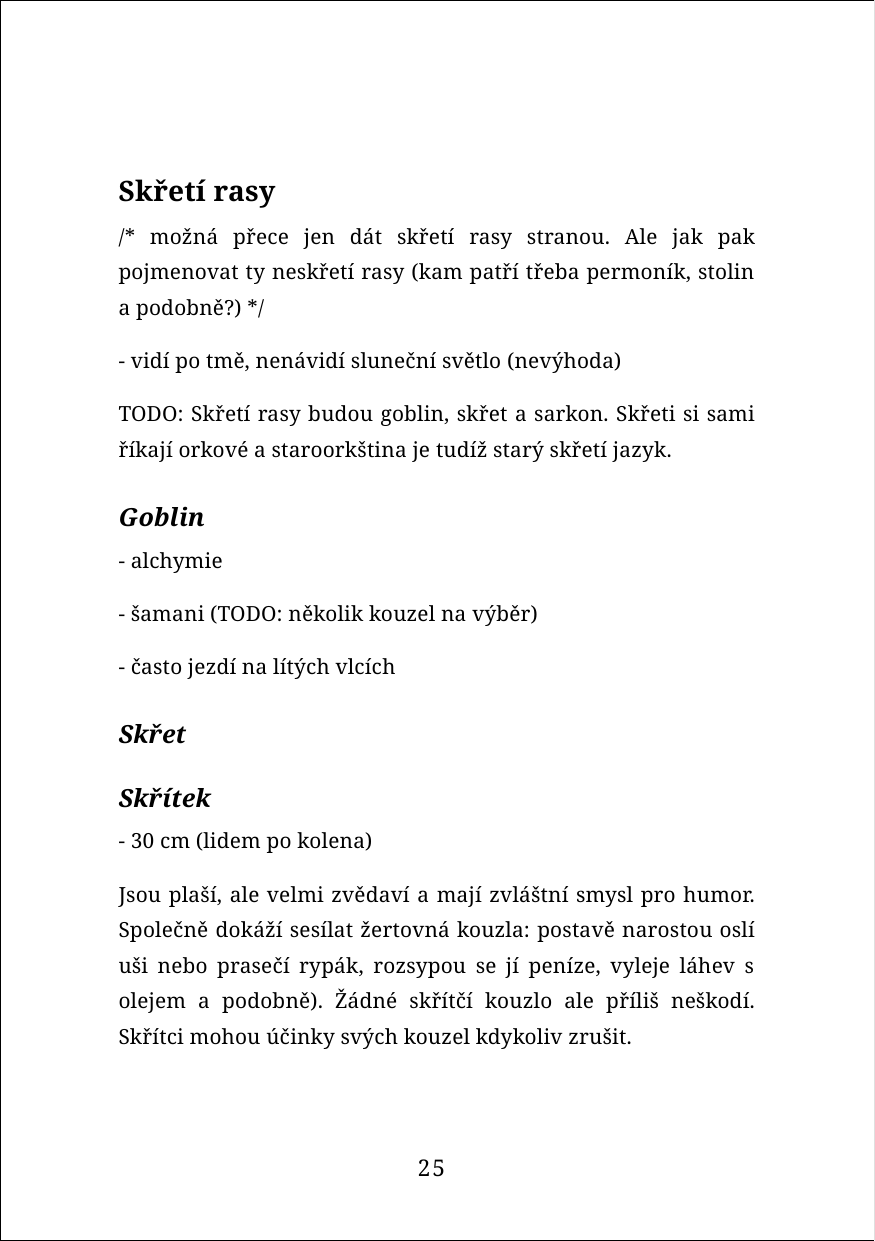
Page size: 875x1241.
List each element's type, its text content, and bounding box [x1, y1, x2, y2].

text - vidí po tmě, nenávidí sluneční světlo (nevýhoda) [118, 346, 756, 374]
subtitle Skřet [118, 717, 756, 751]
text TODO: Skřetí rasy budou goblin, skřet a sarkon. Skřeti si sami říkají orkové a staroorkština je tudíž starý skřetí jazyk. [118, 399, 756, 463]
text Jsou plaší, ale velmi zvědaví a mají zvláštní smysl pro humor. Společně dokáží sesílat žertovná kouzla: postavě narostou oslí uši nebo prasečí rypák, rozsypou se jí peníze, vyleje láhev s olejem a podobně). Žádné skřítčí kouzlo ale příliš neškodí. Skřítci mohou účinky svých kouzel kdykoliv zrušit. [118, 880, 756, 1050]
text - šamani (TODO: několik kouzel na výběr) [118, 599, 756, 627]
text - často jezdí na lítých vlcích [118, 652, 756, 681]
subtitle Skřetí rasy [118, 172, 756, 210]
subtitle Skřítek [118, 781, 756, 815]
text /* možná přece jen dát skřetí rasy stranou. Ale jak pak pojmenovat ty neskřetí rasy (kam patří třeba permoník, stolin a podobně?) */ [118, 222, 756, 321]
text - 30 cm (lidem po kolena) [118, 827, 756, 855]
subtitle Goblin [118, 500, 756, 534]
text - alchymie [118, 546, 756, 574]
